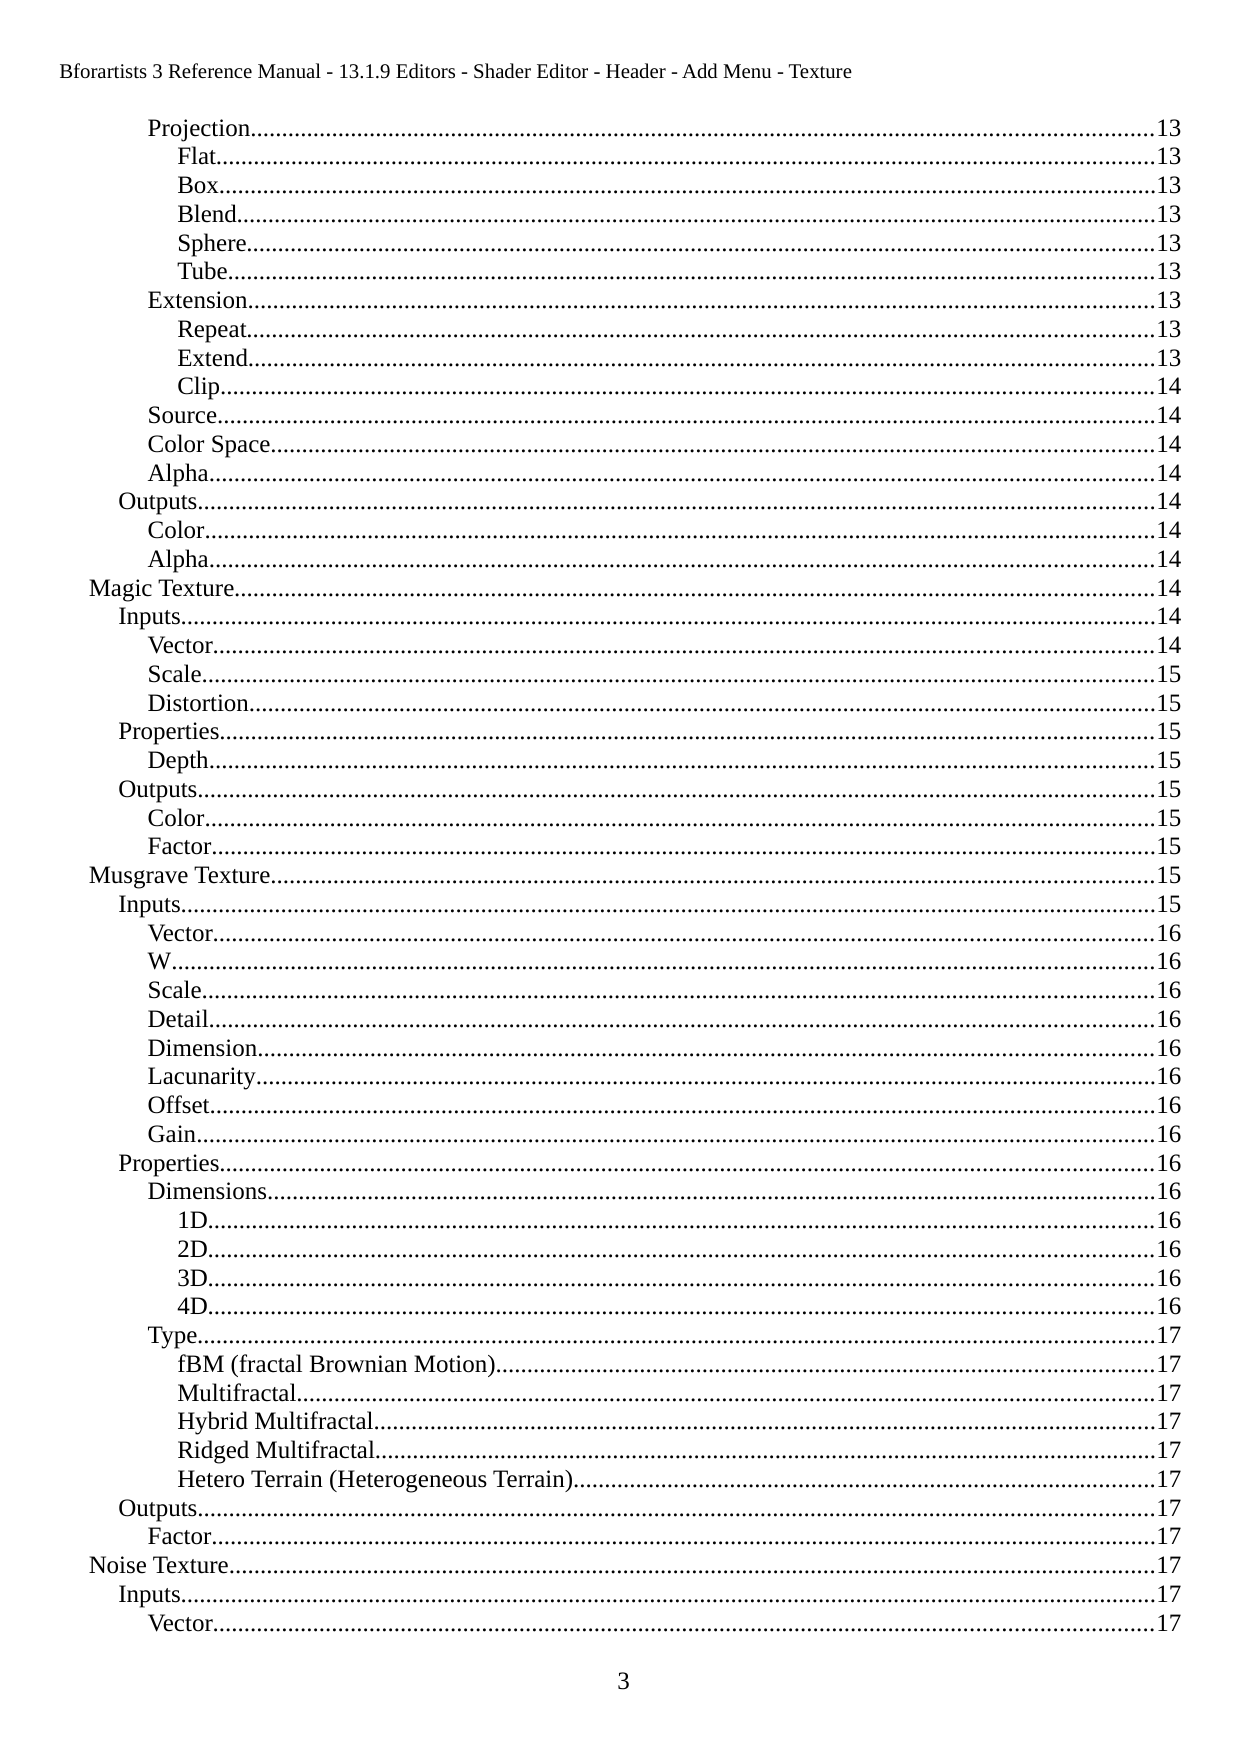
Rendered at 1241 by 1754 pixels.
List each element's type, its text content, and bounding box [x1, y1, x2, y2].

text fBM (fractal Brownian Motion) 17 [177, 1349, 1181, 1378]
text Detail 16 [147, 1004, 1181, 1033]
text Color 14 [147, 515, 1181, 544]
text Tube 13 [177, 256, 1181, 285]
text Lacunarity 16 [147, 1061, 1181, 1090]
text Dimension 16 [147, 1033, 1181, 1061]
text 2D 16 [177, 1234, 1181, 1263]
text Repeat 13 [177, 314, 1181, 343]
text Multifractal 17 [177, 1378, 1181, 1406]
text Alpha 14 [147, 458, 1181, 486]
text 4D 16 [177, 1291, 1181, 1320]
text Gain 16 [147, 1119, 1181, 1148]
text Inputs 15 [118, 889, 1181, 918]
text Source 14 [147, 400, 1181, 429]
text Alpha 14 [147, 544, 1181, 573]
text Scale 16 [147, 975, 1181, 1004]
text Scale 15 [147, 659, 1181, 688]
text Box 13 [177, 170, 1181, 199]
text Clip 14 [177, 371, 1181, 400]
text Distortion 15 [147, 688, 1181, 716]
text Color 15 [147, 803, 1181, 831]
text Vector 16 [147, 918, 1181, 946]
text Blend 13 [177, 199, 1181, 228]
text Vector 14 [147, 630, 1181, 659]
text W 16 [147, 946, 1181, 975]
text Type 17 [147, 1320, 1181, 1349]
text Magic Texture 14 [88, 573, 1181, 601]
text Color Space 14 [147, 429, 1181, 458]
text Depth 15 [147, 745, 1181, 774]
text Outputs 15 [118, 774, 1181, 803]
text Flat 13 [177, 141, 1181, 170]
text Inputs 14 [118, 601, 1181, 630]
text 1D 16 [177, 1205, 1181, 1234]
text Factor 15 [147, 831, 1181, 860]
text Outputs 17 [118, 1493, 1181, 1521]
text 3D 16 [177, 1263, 1181, 1291]
text Hetero Terrain (Heterogeneous Terrain) 17 [177, 1464, 1181, 1493]
text Inputs 17 [118, 1579, 1181, 1608]
text Projection 13 [147, 113, 1181, 141]
text Vector 17 [147, 1608, 1181, 1636]
text Offset 16 [147, 1090, 1181, 1119]
text Sphere 13 [177, 228, 1181, 256]
text Dimensions 16 [147, 1176, 1181, 1205]
text Extend 13 [177, 343, 1181, 371]
text Hybrid Multifractal 17 [177, 1406, 1181, 1435]
text Factor 17 [147, 1521, 1181, 1550]
text Outputs 14 [118, 486, 1181, 515]
text Properties 15 [118, 716, 1181, 745]
text Extension 13 [147, 285, 1181, 314]
text Properties 16 [118, 1148, 1181, 1176]
text Musgrave Texture 15 [88, 860, 1181, 889]
text Noise Texture 17 [88, 1550, 1181, 1579]
text Ridged Multifractal 17 [177, 1435, 1181, 1464]
